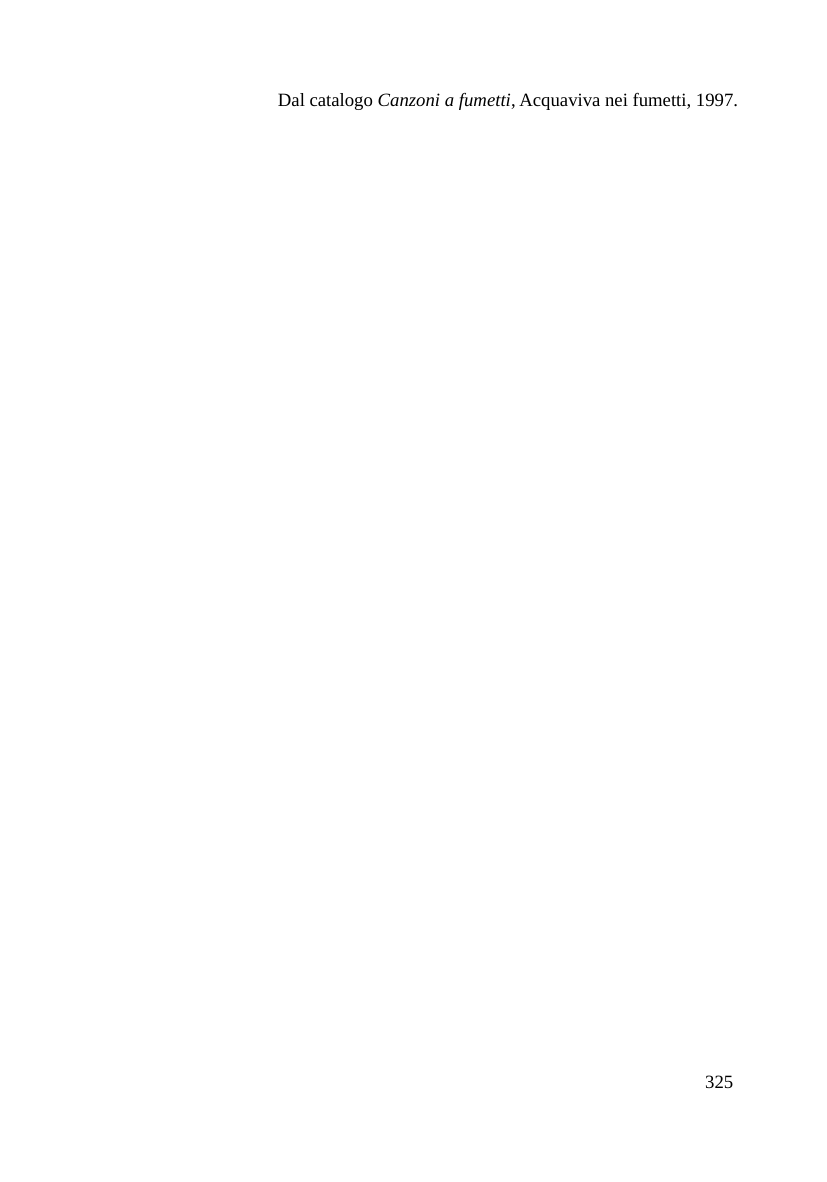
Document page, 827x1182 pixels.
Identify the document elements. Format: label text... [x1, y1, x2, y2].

text Dal catalogo Canzoni a fumetti, Acquaviva nei fumetti, 1997. [88, 88, 738, 110]
